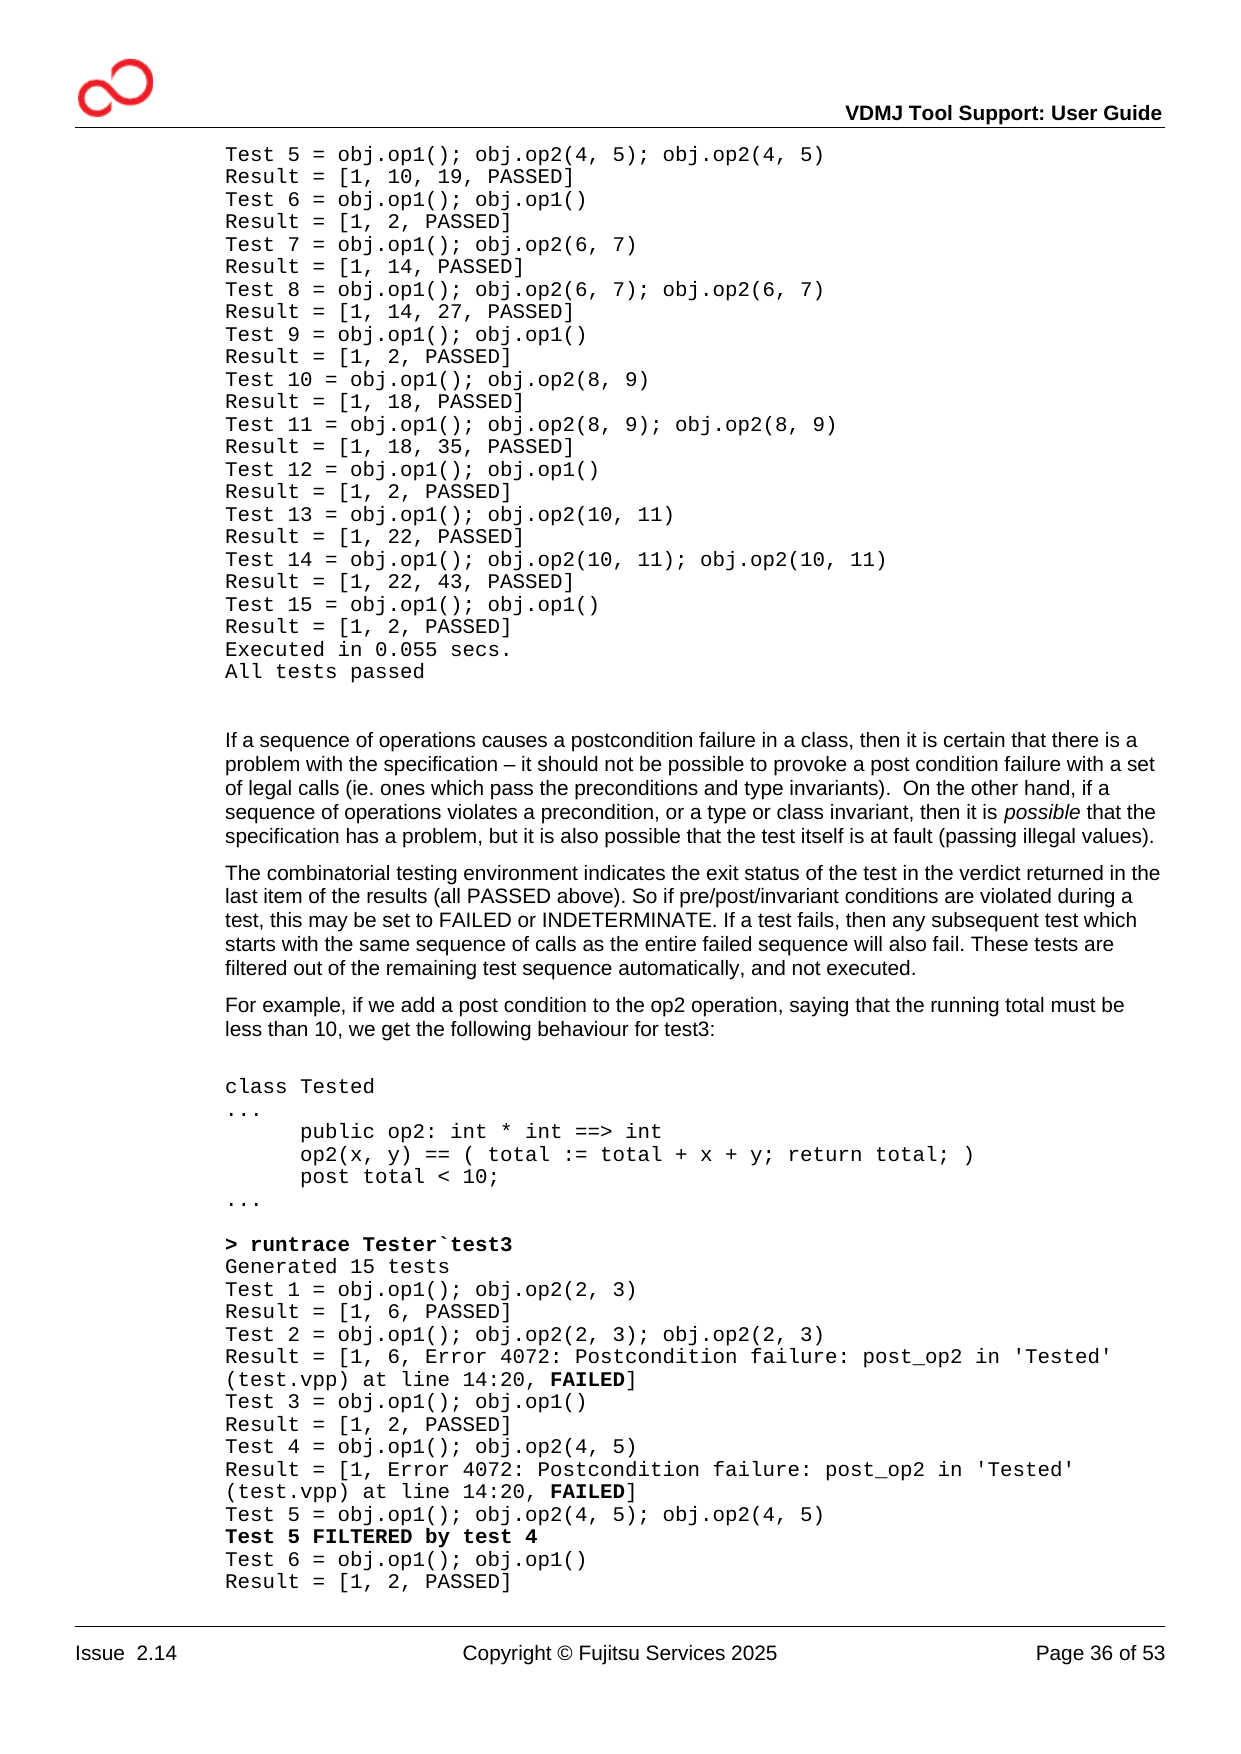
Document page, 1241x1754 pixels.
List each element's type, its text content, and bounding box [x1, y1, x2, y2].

text Result = [1, 2, PASSED] [225, 1571, 1165, 1593]
text > runtrace Tester`test3 [225, 1233, 1165, 1256]
text Test 14 = obj.op1(); obj.op2(10, 11); obj.op2(10, 11) [225, 548, 1165, 571]
text If a sequence of operations causes a postcondition failure in a class, then it is certain that there is a problem with the specification – it should not be possible to provoke a post condition failure with a set of legal calls (ie. ones which pass the preconditions and type invariants). On the other hand, if a sequence of operations violates a precondition, or a type or class invariant, then it is possible that the specification has a problem, but it is also possible that the test itself is at fault (passing illegal values). [225, 728, 1165, 848]
text ... [225, 1098, 1165, 1121]
text Result = [1, 18, PASSED] [225, 391, 1165, 413]
text Result = [1, 2, PASSED] [225, 616, 1165, 638]
text Test 4 = obj.op1(); obj.op2(4, 5) [225, 1436, 1165, 1458]
text Test 15 = obj.op1(); obj.op1() [225, 593, 1165, 616]
text post total < 10; [225, 1166, 1165, 1188]
text Test 6 = obj.op1(); obj.op1() [225, 188, 1165, 211]
text Test 3 = obj.op1(); obj.op1() [225, 1391, 1165, 1413]
text Test 7 = obj.op1(); obj.op2(6, 7) [225, 233, 1165, 256]
text Result = [1, 2, PASSED] [225, 211, 1165, 233]
text Test 6 = obj.op1(); obj.op1() [225, 1548, 1165, 1571]
text Test 12 = obj.op1(); obj.op1() [225, 458, 1165, 481]
text Result = [1, 22, 43, PASSED] [225, 571, 1165, 593]
text Test 13 = obj.op1(); obj.op2(10, 11) [225, 503, 1165, 526]
text ... [225, 1188, 1165, 1211]
text Result = [1, Error 4072: Postcondition failure: post_op2 in 'Tested' (test.vpp) at line 14:20, FAILED] [225, 1458, 1165, 1503]
text Result = [1, 6, Error 4072: Postcondition failure: post_op2 in 'Tested' (test.vpp) at line 14:20, FAILED] [225, 1346, 1165, 1391]
text Test 5 FILTERED by test 4 [225, 1526, 1165, 1548]
text Result = [1, 2, PASSED] [225, 1413, 1165, 1436]
text The combinatorial testing environment indicates the exit status of the test in the verdict returned in the last item of the results (all PASSED above). So if pre/post/invariant conditions are violated during a test, this may be set to FAILED or INDETERMINATE. If a test fails, then any subsequent test which starts with the same sequence of calls as the entire failed sequence will also fail. These tests are filtered out of the remaining test sequence automatically, and not executed. [225, 861, 1165, 981]
text Test 11 = obj.op1(); obj.op2(8, 9); obj.op2(8, 9) [225, 413, 1165, 436]
text Result = [1, 18, 35, PASSED] [225, 436, 1165, 458]
text Test 2 = obj.op1(); obj.op2(2, 3); obj.op2(2, 3) [225, 1323, 1165, 1346]
text Result = [1, 22, PASSED] [225, 526, 1165, 548]
text op2(x, y) == ( total := total + x + y; return total; ) [225, 1143, 1165, 1166]
text Executed in 0.055 secs. [225, 638, 1165, 661]
text Result = [1, 10, 19, PASSED] [225, 166, 1165, 188]
text Test 10 = obj.op1(); obj.op2(8, 9) [225, 368, 1165, 391]
text Result = [1, 2, PASSED] [225, 346, 1165, 368]
text Result = [1, 14, PASSED] [225, 256, 1165, 278]
text class Tested [225, 1076, 1165, 1098]
text Test 5 = obj.op1(); obj.op2(4, 5); obj.op2(4, 5) [225, 1503, 1165, 1526]
text All tests passed [225, 661, 1165, 683]
picture [78, 52, 153, 127]
text Generated 15 tests [225, 1256, 1165, 1278]
text public op2: int * int ==> int [225, 1121, 1165, 1143]
text Test 8 = obj.op1(); obj.op2(6, 7); obj.op2(6, 7) [225, 278, 1165, 301]
text Test 1 = obj.op1(); obj.op2(2, 3) [225, 1278, 1165, 1301]
text Test 9 = obj.op1(); obj.op1() [225, 323, 1165, 346]
text Test 5 = obj.op1(); obj.op2(4, 5); obj.op2(4, 5) [225, 143, 1165, 166]
text Result = [1, 6, PASSED] [225, 1301, 1165, 1323]
text Result = [1, 2, PASSED] [225, 481, 1165, 503]
text Result = [1, 14, 27, PASSED] [225, 301, 1165, 323]
text For example, if we add a post condition to the op2 operation, saying that the running total must be less than 10, we get the following behaviour for test3: [225, 993, 1165, 1041]
